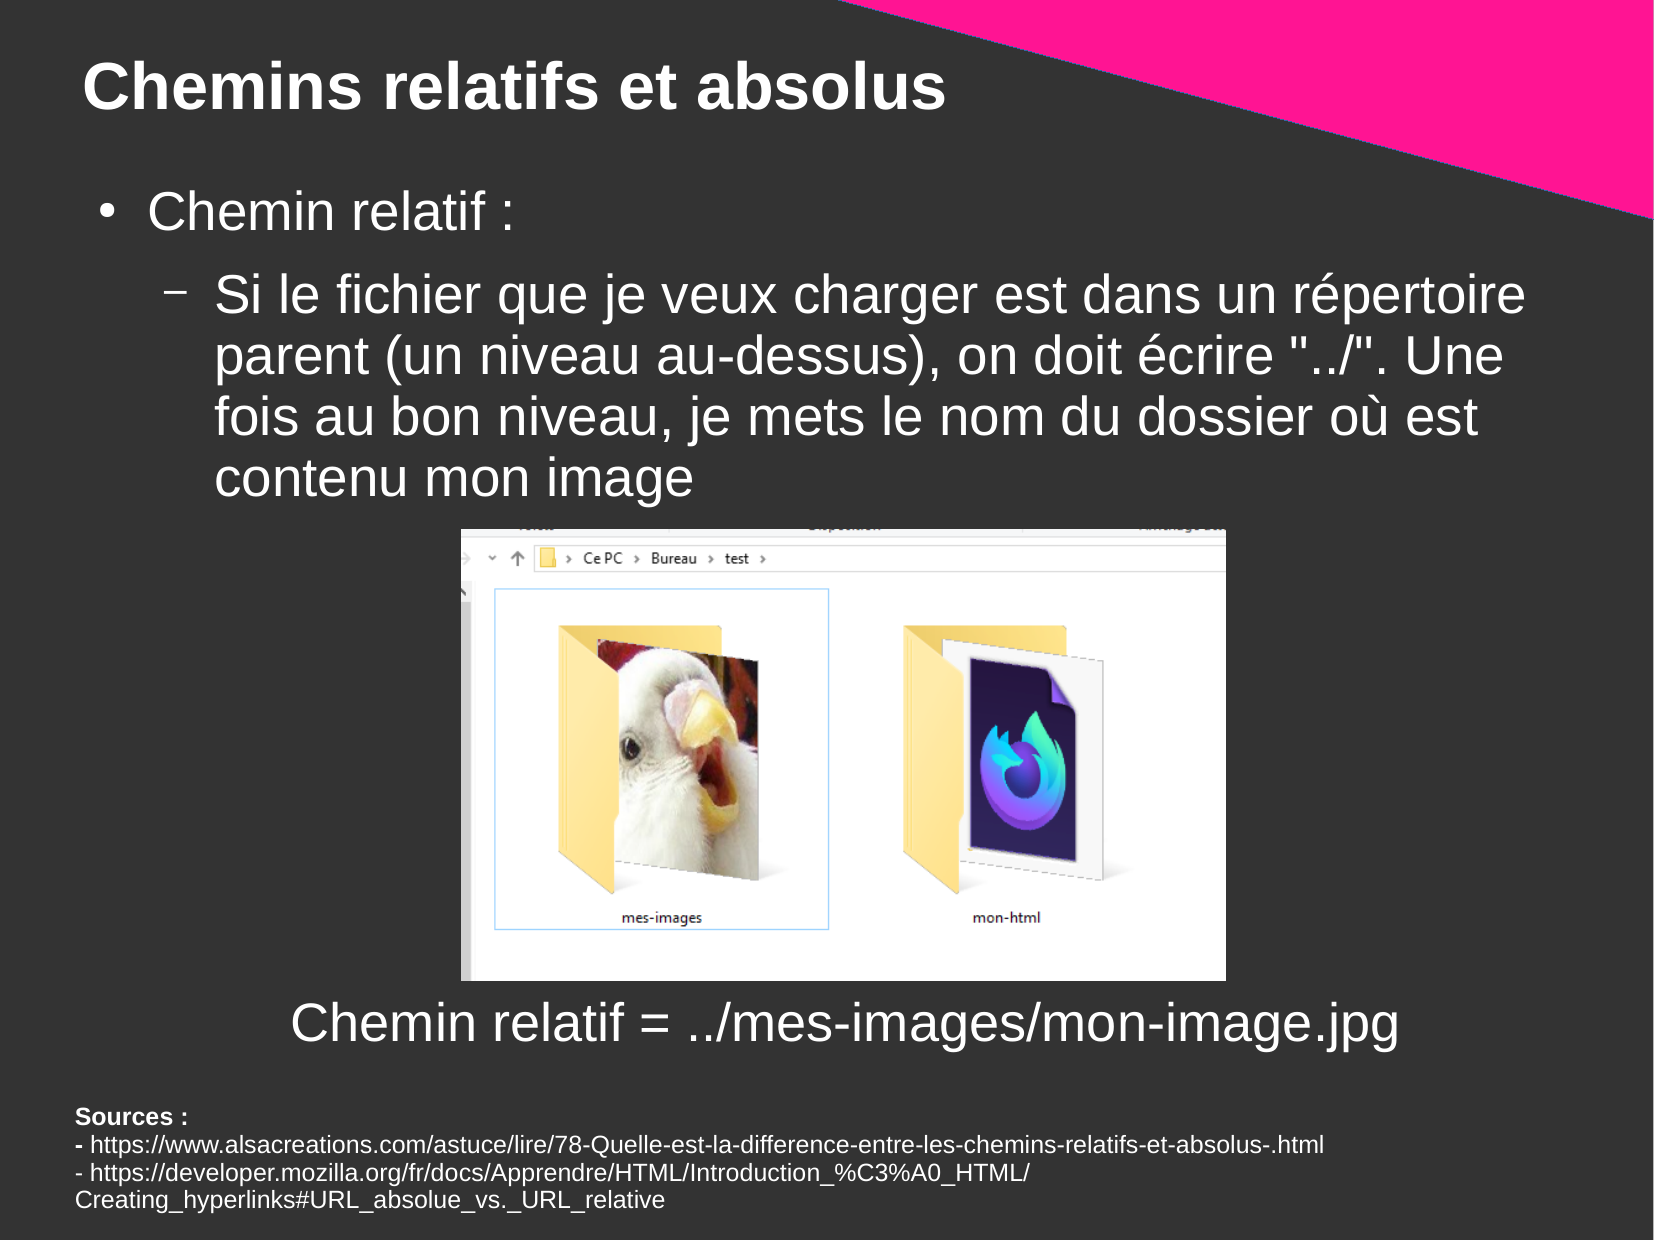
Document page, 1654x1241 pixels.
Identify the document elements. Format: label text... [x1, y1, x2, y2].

title Chemins relatifs et absolus [82, 49, 1571, 162]
text_box [838, 0, 1654, 220]
picture [461, 529, 1226, 981]
text_box Sources : - https://www.alsacreations.com/astuce/lire/78-Quelle-est-la-difference-entre-les-chemins-relatifs-et-absolus-.html - https://developer.mozilla.org/fr/docs/Apprendre/HTML/Introduction_%C3%A0_HTML/Creating_hyperlinks#URL_absolue_vs._URL_relative [60, 1094, 1546, 1241]
title Chemin relatif = ../mes-images/mon-image.jpg [271, 992, 1421, 1063]
list Chemin relatif : Si le fichier que je veux charger est dans un répertoire parent (un niveau au-dessus), on doit écrire "../". Une fois au bon niveau, je mets le nom du dossier où est contenu mon image [80, 180, 1546, 508]
